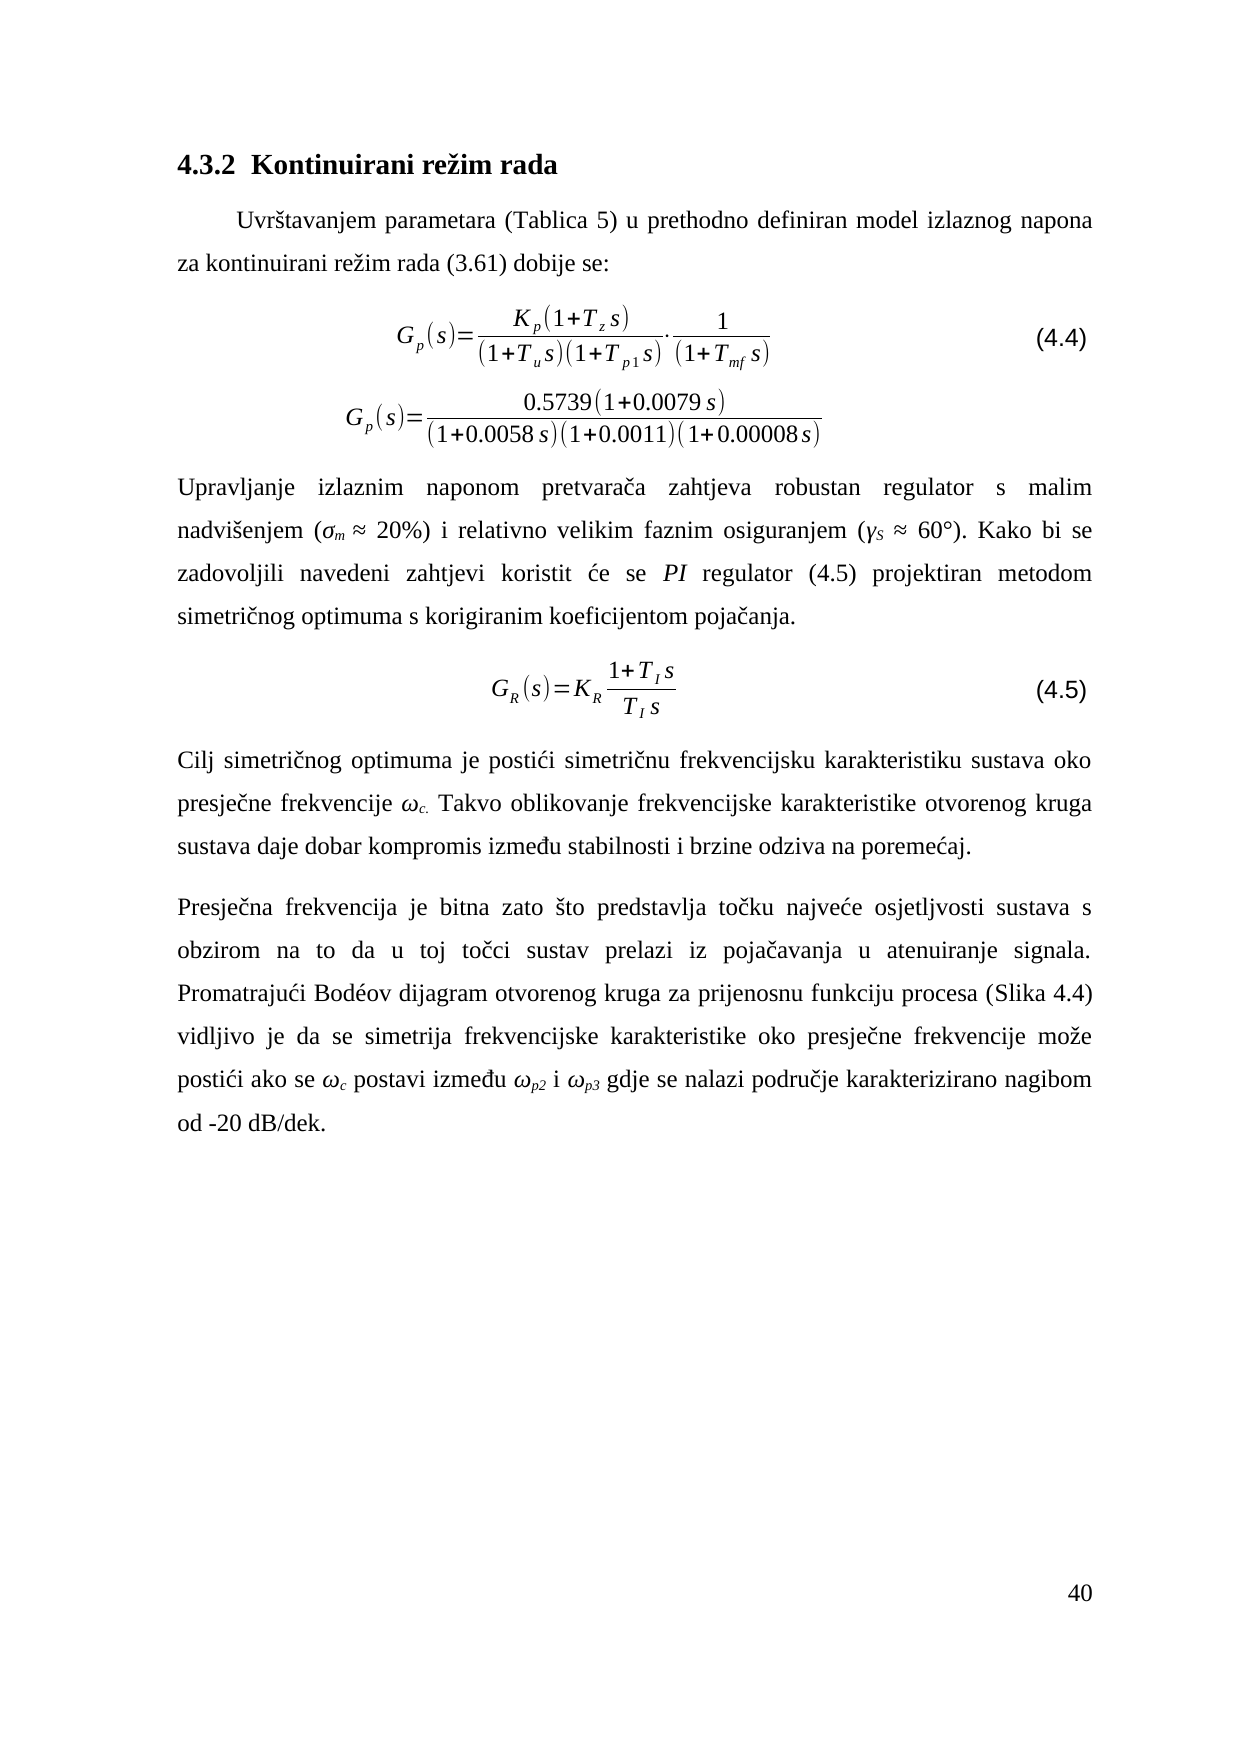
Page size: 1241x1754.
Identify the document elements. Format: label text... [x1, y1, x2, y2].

table_cell [177, 381, 991, 460]
text Upravljanje izlaznim naponom pretvarača zahtjeva robustan regulator s malim nadvišenjem (σm ≈ 20%) i relativno velikim faznim osiguranjem (γS ≈ 60°). Kako bi se zadovoljili navedeni zahtjevi koristit će se PI regulator (4.5) projektiran metodom simetričnog optimuma s korigiranim koeficijentom pojačanja. [177, 472, 1093, 630]
text Presječna frekvencija je bitna zato što predstavlja točku najveće osjetljvosti sustava s obzirom na to da u toj točci sustav prelazi iz pojačavanja u atenuiranje signala. Promatrajući Bodéov dijagram otvorenog kruga za prijenosnu funkciju procesa (Slika 4.4) vidljivo je da se simetrija frekvencijske karakteristike oko presječne frekvencije može postići ako se ωc postavi između ωp2 i ωp3 gdje se nalazi područje karakterizirano nagibom od -20 dB/dek. [177, 892, 1093, 1136]
table_header (4.4) [991, 298, 1093, 381]
table_header [177, 651, 991, 733]
text Uvrštavanjem parametara (Tablica 5) u prethodno definiran model izlaznog napona za kontinuirani režim rada (3.61) dobije se: [177, 205, 1093, 277]
table_cell [991, 381, 1093, 460]
table_header (4.5) [991, 651, 1093, 733]
subtitle Kontinuirani režim rada [177, 147, 1093, 181]
text Cilj simetričnog optimuma je postići simetričnu frekvencijsku karakteristiku sustava oko presječne frekvencije ωc. Takvo oblikovanje frekvencijske karakteristike otvorenog kruga sustava daje dobar kompromis između stabilnosti i brzine odziva na poremećaj. [177, 745, 1093, 860]
table_header [177, 298, 991, 381]
